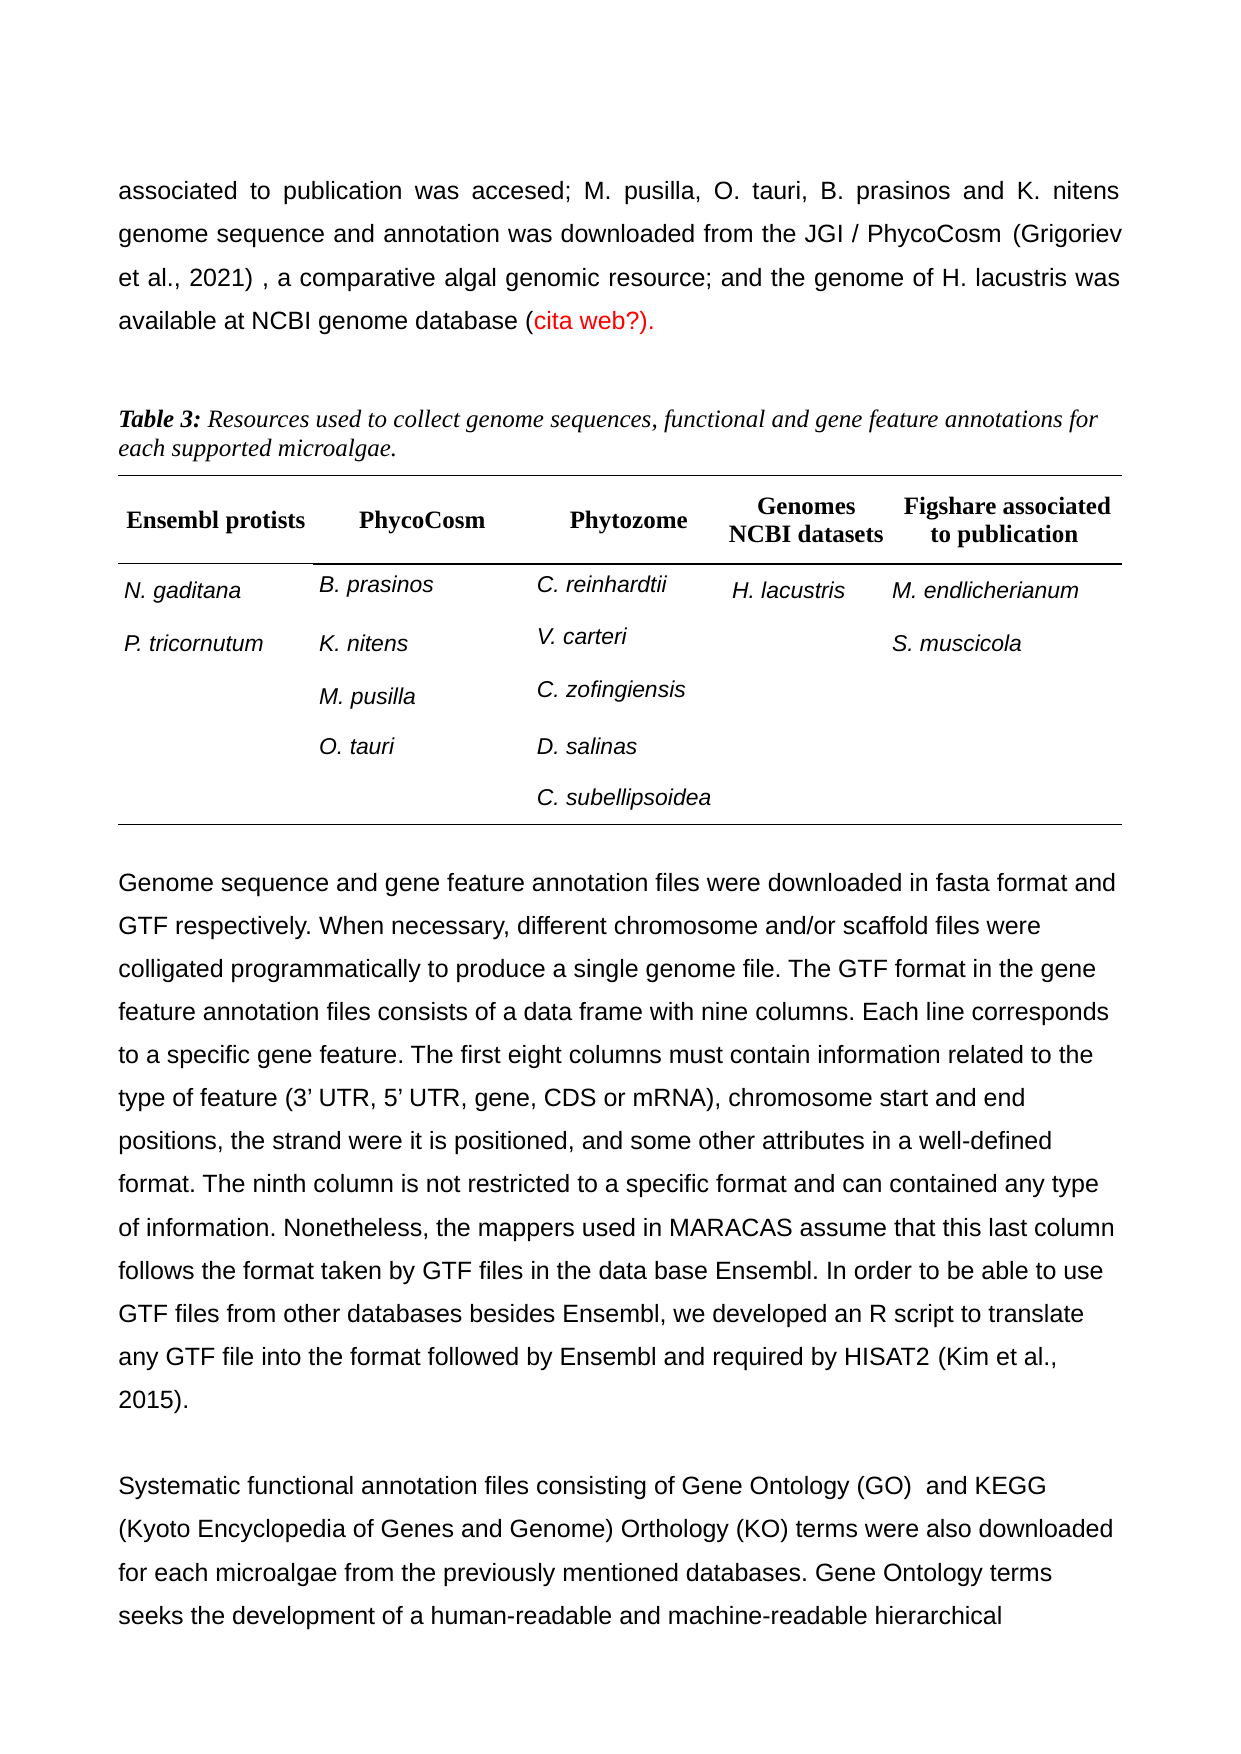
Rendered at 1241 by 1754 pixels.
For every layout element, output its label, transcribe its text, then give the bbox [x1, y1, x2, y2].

table_cell [118, 722, 313, 770]
table_cell H. lacustris [726, 565, 886, 616]
table_cell C. subellipsoidea [531, 770, 726, 823]
text associated to publication was accesed; M. pusilla, O. tauri, B. prasinos and K. nitens genome sequence and annotation was downloaded from the JGI / PhycoCosm (Grigoriev et al., 2021)⁠ , a comparative algal genomic resource; and the genome of H. lacustris was available at NCBI genome database (cita web?). [118, 176, 1122, 334]
table_cell C. zofingiensis [531, 670, 726, 722]
table_cell [313, 770, 531, 823]
table_cell [726, 770, 886, 823]
table_cell P. tricornutum [118, 616, 313, 670]
table_cell [118, 770, 313, 823]
table_cell V. carteri [531, 616, 726, 670]
table_cell D. salinas [531, 722, 726, 770]
table_cell M. pusilla [313, 670, 531, 722]
table_cell K. nitens [313, 616, 531, 670]
table_cell [726, 722, 886, 770]
text Table 3: Resources used to collect genome sequences, functional and gene feature annotations for each supported microalgae. [118, 404, 1122, 462]
table_cell [886, 722, 1122, 770]
table_cell [886, 670, 1122, 722]
table_header Ensembl protists [118, 476, 313, 563]
table_cell C. reinhardtii [531, 565, 726, 616]
table_header Genomes NCBI datasets [726, 476, 886, 563]
table_header Figshare associated to publication [886, 476, 1122, 563]
table_cell O. tauri [313, 722, 531, 770]
table_cell [726, 616, 886, 670]
table_cell B. prasinos [313, 565, 531, 616]
table_cell [886, 770, 1122, 823]
text Systematic functional annotation files consisting of Gene Ontology (GO) and KEGG (Kyoto Encyclopedia of Genes and Genome) Orthology (KO) terms were also downloaded for each microalgae from the previously mentioned databases. Gene Ontology terms seeks the development of a human-readable and machine-readable hierarchical [118, 1471, 1122, 1629]
table_cell [118, 670, 313, 722]
table_cell S. muscicola [886, 616, 1122, 670]
table_cell M. endlicherianum [886, 565, 1122, 616]
table_cell [726, 670, 886, 722]
table_cell N. gaditana [118, 564, 313, 616]
text Genome sequence and gene feature annotation files were downloaded in fasta format and GTF respectively. When necessary, different chromosome and/or scaffold files were colligated programmatically to produce a single genome file. The GTF format in the gene feature annotation files consists of a data frame with nine columns. Each line corresponds to a specific gene feature. The first eight columns must contain information related to the type of feature (3’ UTR, 5’ UTR, gene, CDS or mRNA), chromosome start and end positions, the strand were it is positioned, and some other attributes in a well-defined format. The ninth column is not restricted to a specific format and can contained any type of information. Nonetheless, the mappers used in MARACAS assume that this last column follows the format taken by GTF files in the data base Ensembl. In order to be able to use GTF files from other databases besides Ensembl, we developed an R script to translate any GTF file into the format followed by Ensembl and required by HISAT2 (Kim et al., 2015)⁠. [118, 868, 1122, 1414]
table_header PhycoCosm [313, 476, 531, 563]
table_header Phytozome [531, 476, 726, 563]
